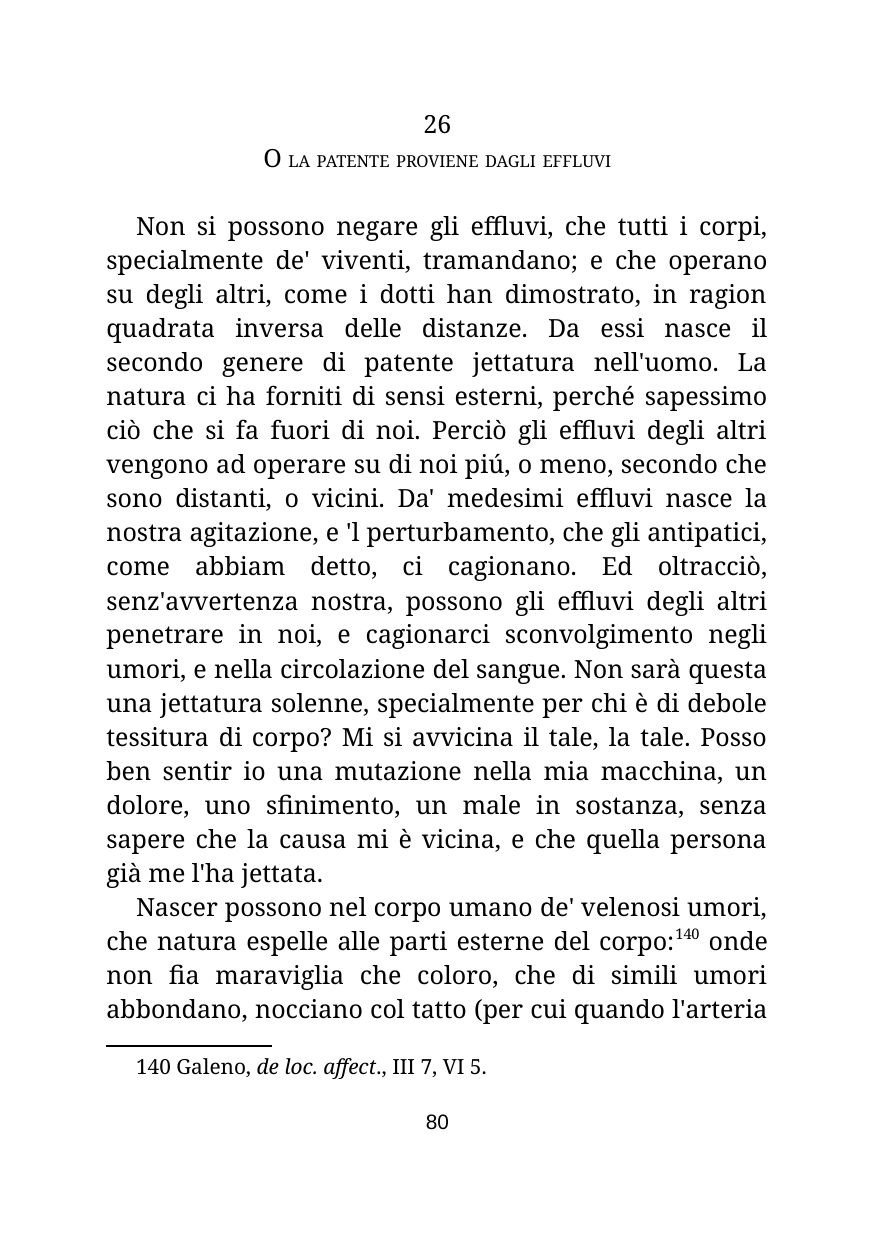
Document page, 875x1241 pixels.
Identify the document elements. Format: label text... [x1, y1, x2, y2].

text O la patente proviene dagli effluvi [106, 140, 768, 174]
text Galeno, de loc. affect., III 7, VI 5. [106, 1052, 768, 1081]
text 26 [106, 106, 768, 140]
text Nascer possono nel corpo umano de' velenosi umori, che natura espelle alle parti esterne del corpo: onde non fia maraviglia che coloro, che di simili umori abbondano, nocciano col tatto (per cui quando l'arteria [106, 890, 768, 1026]
text Non si possono negare gli effluvi, che tutti i corpi, specialmente de' viventi, tramandano; e che operano su degli altri, come i dotti han dimostrato, in ragion quadrata inversa delle distanze. Da essi nasce il secondo genere di patente jettatura nell'uomo. La natura ci ha forniti di sensi esterni, perché sapessimo ciò che si fa fuori di noi. Perciò gli effluvi degli altri vengono ad operare su di noi piú, o meno, secondo che sono distanti, o vicini. Da' medesimi effluvi nasce la nostra agitazione, e 'l perturbamento, che gli antipatici, come abbiam detto, ci cagionano. Ed oltracciò, senz'avvertenza nostra, possono gli effluvi degli altri penetrare in noi, e cagionarci sconvolgimento negli umori, e nella circolazione del sangue. Non sarà questa una jettatura solenne, specialmente per chi è di debole tessitura di corpo? Mi si avvicina il tale, la tale. Posso ben sentir io una mutazione nella mia macchina, un dolore, uno sfinimento, un male in sostanza, senza sapere che la causa mi è vicina, e che quella persona già me l'ha jettata. [106, 208, 768, 890]
